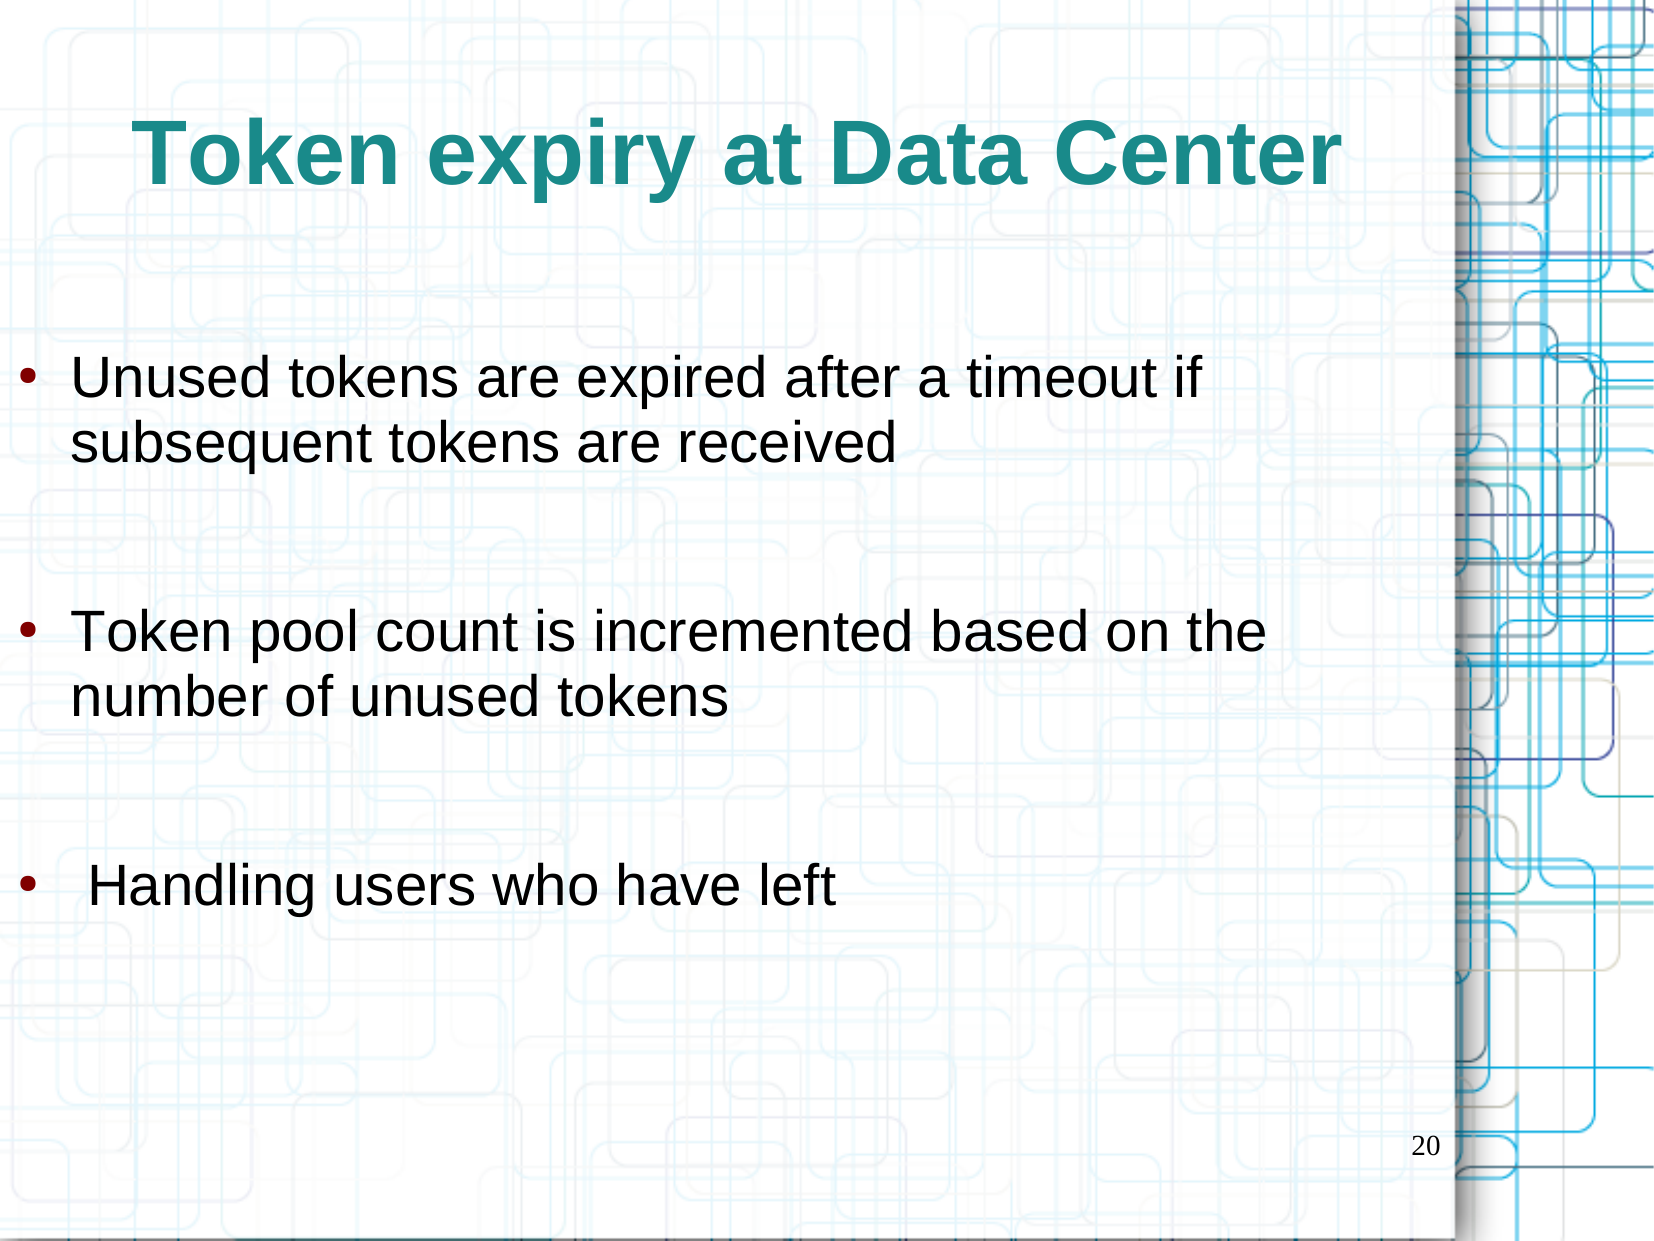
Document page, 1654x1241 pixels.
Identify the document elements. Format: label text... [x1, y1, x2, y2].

picture [0, 0, 1654, 1241]
title Token expiry at Data Center [59, 49, 1418, 257]
list Unused tokens are expired after a timeout if subsequent tokens are received Token pool count is incremented based on the number of unused tokens Handling users who have left [0, 344, 1456, 1127]
